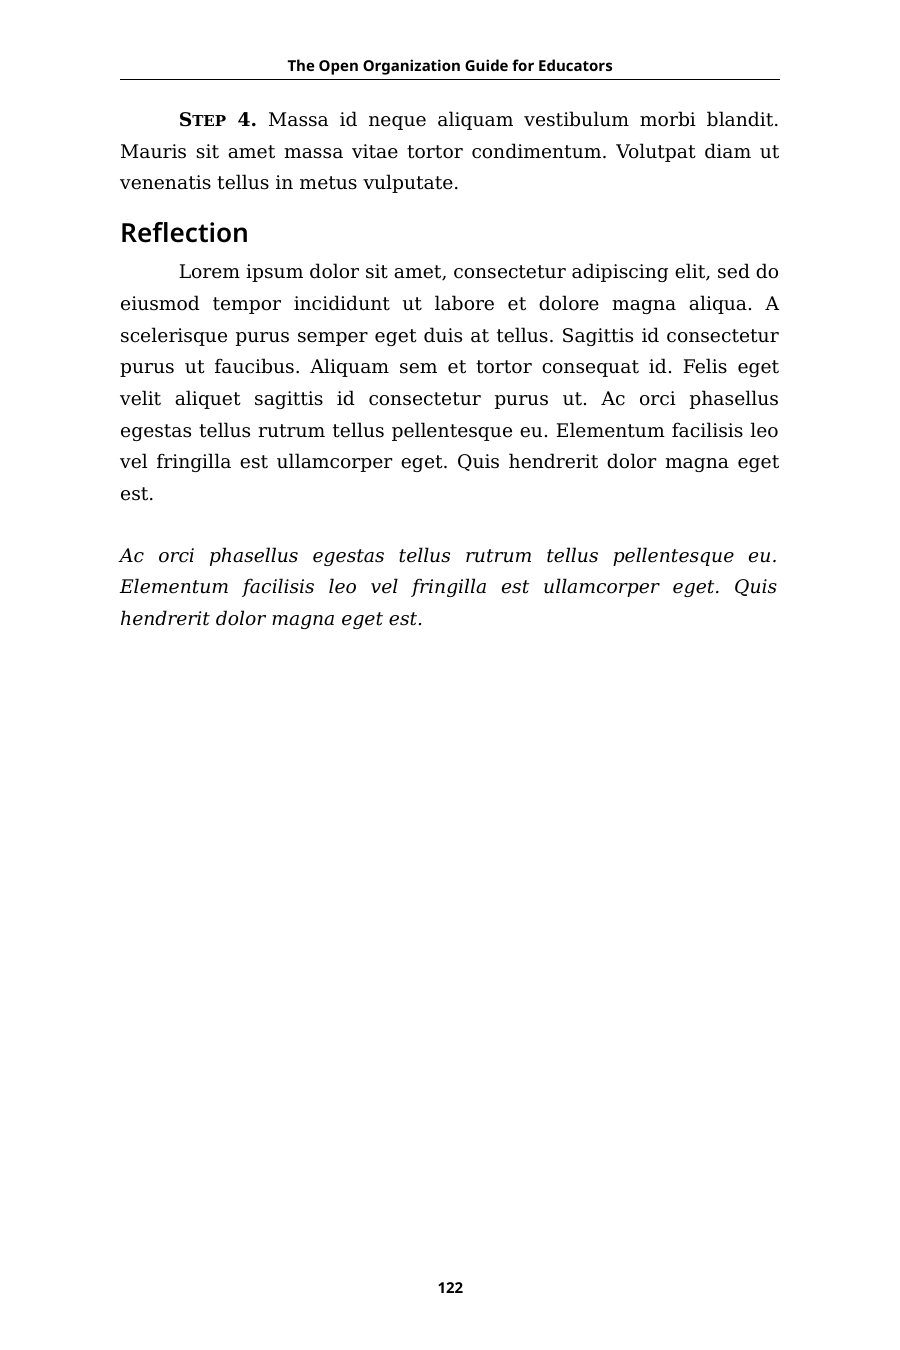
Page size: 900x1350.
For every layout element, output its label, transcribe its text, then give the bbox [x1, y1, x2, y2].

text Ac orci phasellus egestas tellus rutrum tellus pellentesque eu. Elementum facilisis leo vel fringilla est ullamcorper eget. Quis hendrerit dolor magna eget est. [120, 545, 780, 630]
text Lorem ipsum dolor sit amet, consectetur adipiscing elit, sed do eiusmod tempor incididunt ut labore et dolore magna aliqua. A scelerisque purus semper eget duis at tellus. Sagittis id consectetur purus ut faucibus. Aliquam sem et tortor consequat id. Felis eget velit aliquet sagittis id consectetur purus ut. Ac orci phasellus egestas tellus rutrum tellus pellentesque eu. Elementum facilisis leo vel fringilla est ullamcorper eget. Quis hendrerit dolor magna eget est. [120, 261, 780, 505]
subtitle Reflection [120, 218, 780, 249]
text Step 4. Massa id neque aliquam vestibulum morbi blandit. Mauris sit amet massa vitae tortor condimentum. Volutpat diam ut venenatis tellus in metus vulputate. [120, 109, 780, 194]
